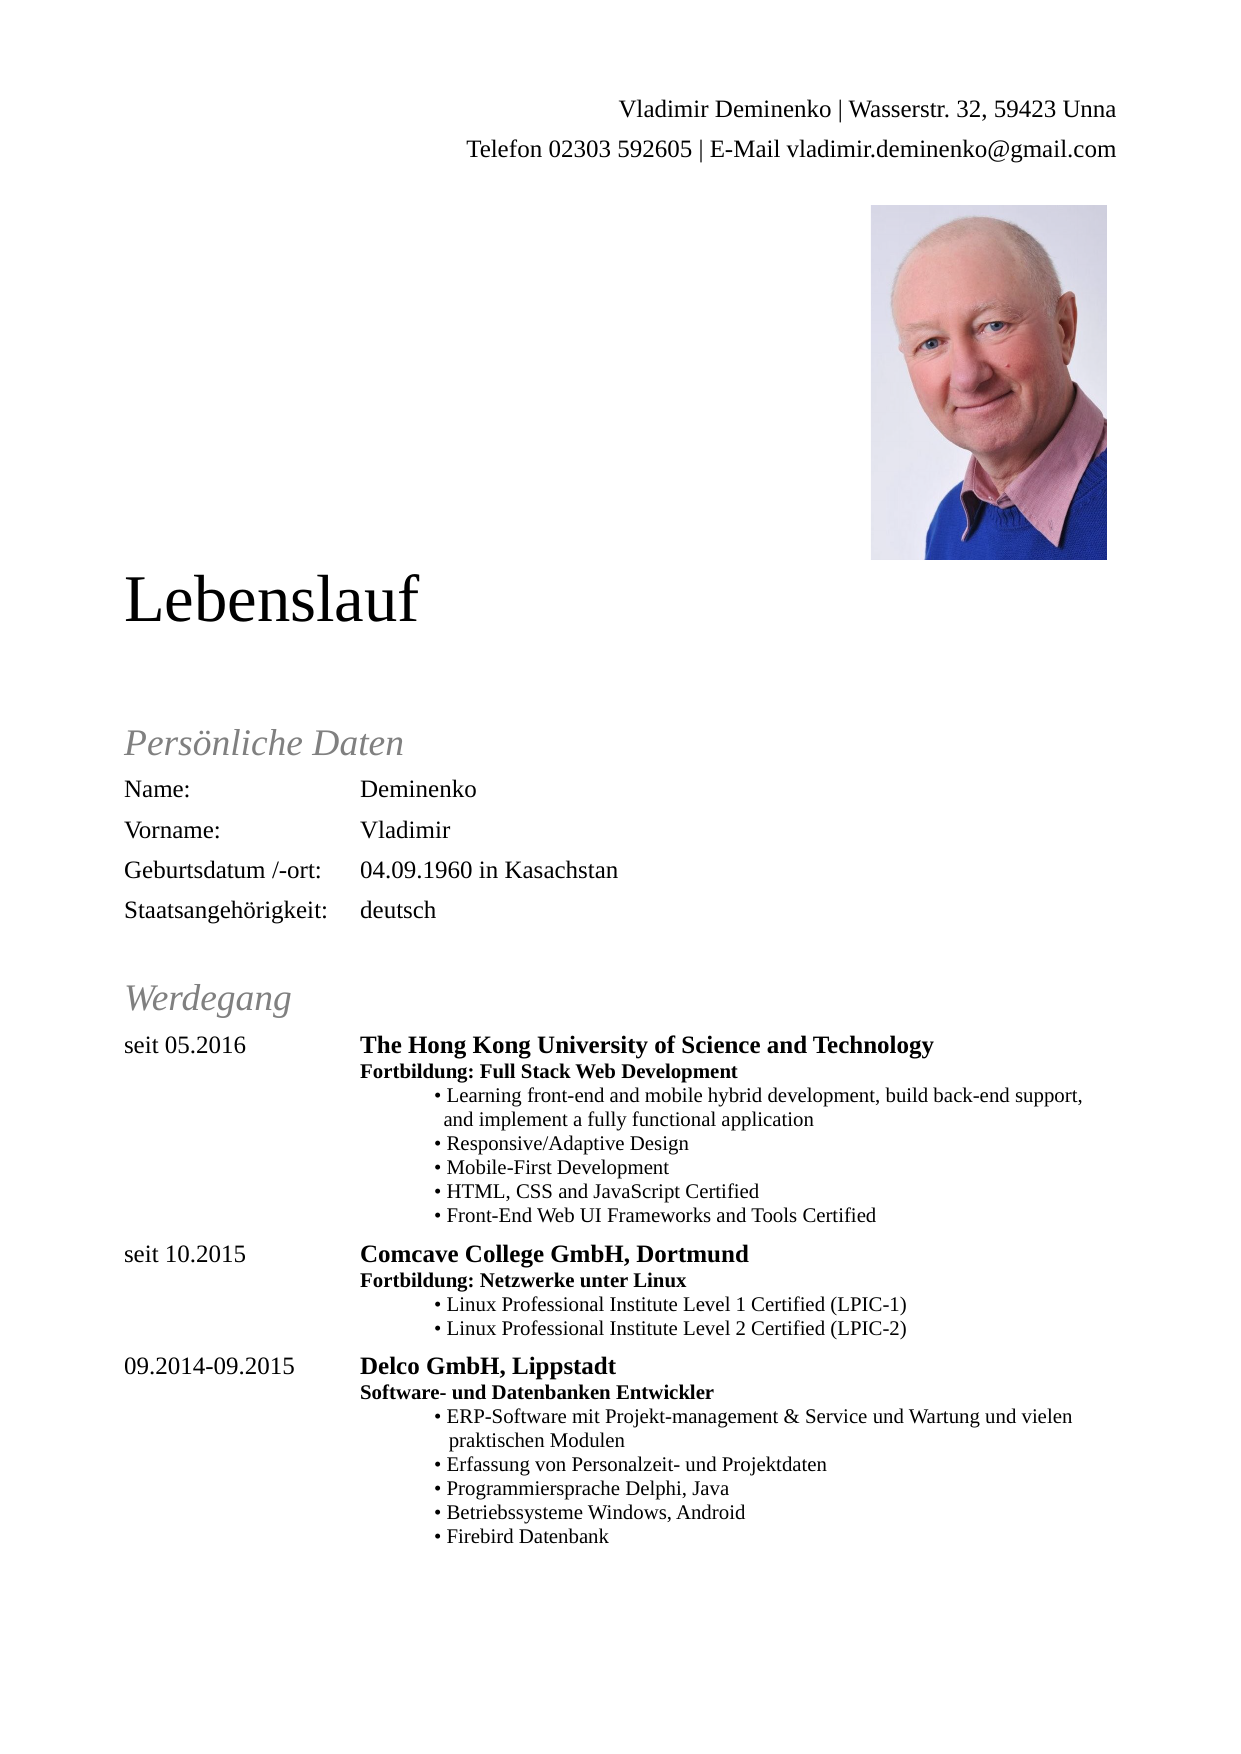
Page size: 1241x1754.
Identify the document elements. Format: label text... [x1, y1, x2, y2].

table_cell Vorname: [118, 809, 354, 849]
table_cell [354, 970, 1122, 1024]
table_cell [354, 930, 1122, 970]
table_cell Staatsangehörigkeit: [118, 889, 354, 929]
table_cell deutsch [354, 889, 1122, 929]
table_cell [354, 670, 1122, 714]
table_cell Comcave College GmbH, Dortmund Fortbildung: Netzwerke unter Linux • Linux Professional Institute Level 1 Certified (LPIC-1) • Linux Professional Institute Level 2 Certified (LPIC-2) [354, 1233, 1122, 1345]
table_cell Vladimir [354, 809, 1122, 849]
table_cell [354, 1594, 1122, 1634]
table_cell 04.09.1960 in Kasachstan [354, 849, 1122, 889]
table_cell Lebenslauf [118, 200, 1122, 670]
table_header [118, 89, 354, 129]
table_cell [118, 129, 354, 169]
table_cell [118, 670, 354, 714]
table_cell [354, 1554, 1122, 1594]
table_cell 09.2014-09.2015 [118, 1345, 354, 1554]
table_cell Werdegang [118, 970, 354, 1024]
table_header Vladimir Deminenko | Wasserstr. 32, 59423 Unna [354, 89, 1122, 129]
table_cell [118, 169, 354, 199]
table_cell Name: [118, 769, 354, 809]
table_cell Persönliche Daten [118, 714, 1122, 769]
table_cell The Hong Kong University of Science and Technology Fortbildung: Full Stack Web Development • Learning front-end and mobile hybrid development, build back-end support, and implement a fully functional application • Responsive/Adaptive Design • Mobile-First Development • HTML, CSS and JavaScript Certified • Front-End Web UI Frameworks and Tools Certified [354, 1024, 1122, 1233]
table_cell Deminenko [354, 769, 1122, 809]
table_cell seit 05.2016 [118, 1024, 354, 1233]
picture [870, 205, 1107, 560]
table_cell seit 10.2015 [118, 1233, 354, 1345]
table_cell Telefon 02303 592605 | E-Mail vladimir.deminenko@gmail.com [354, 129, 1122, 169]
table_cell [118, 1594, 354, 1634]
table_cell Delco GmbH, Lippstadt Software- und Datenbanken Entwickler • ERP-Software mit Projekt-management & Service und Wartung und vielen praktischen Modulen • Erfassung von Personalzeit- und Projektdaten • Programmiersprache Delphi, Java • Betriebssysteme Windows, Android • Firebird Datenbank [354, 1345, 1122, 1554]
table_cell [354, 169, 1122, 199]
table_cell [118, 930, 354, 970]
table_cell Geburtsdatum /-ort: [118, 849, 354, 889]
table_cell [118, 1554, 354, 1594]
